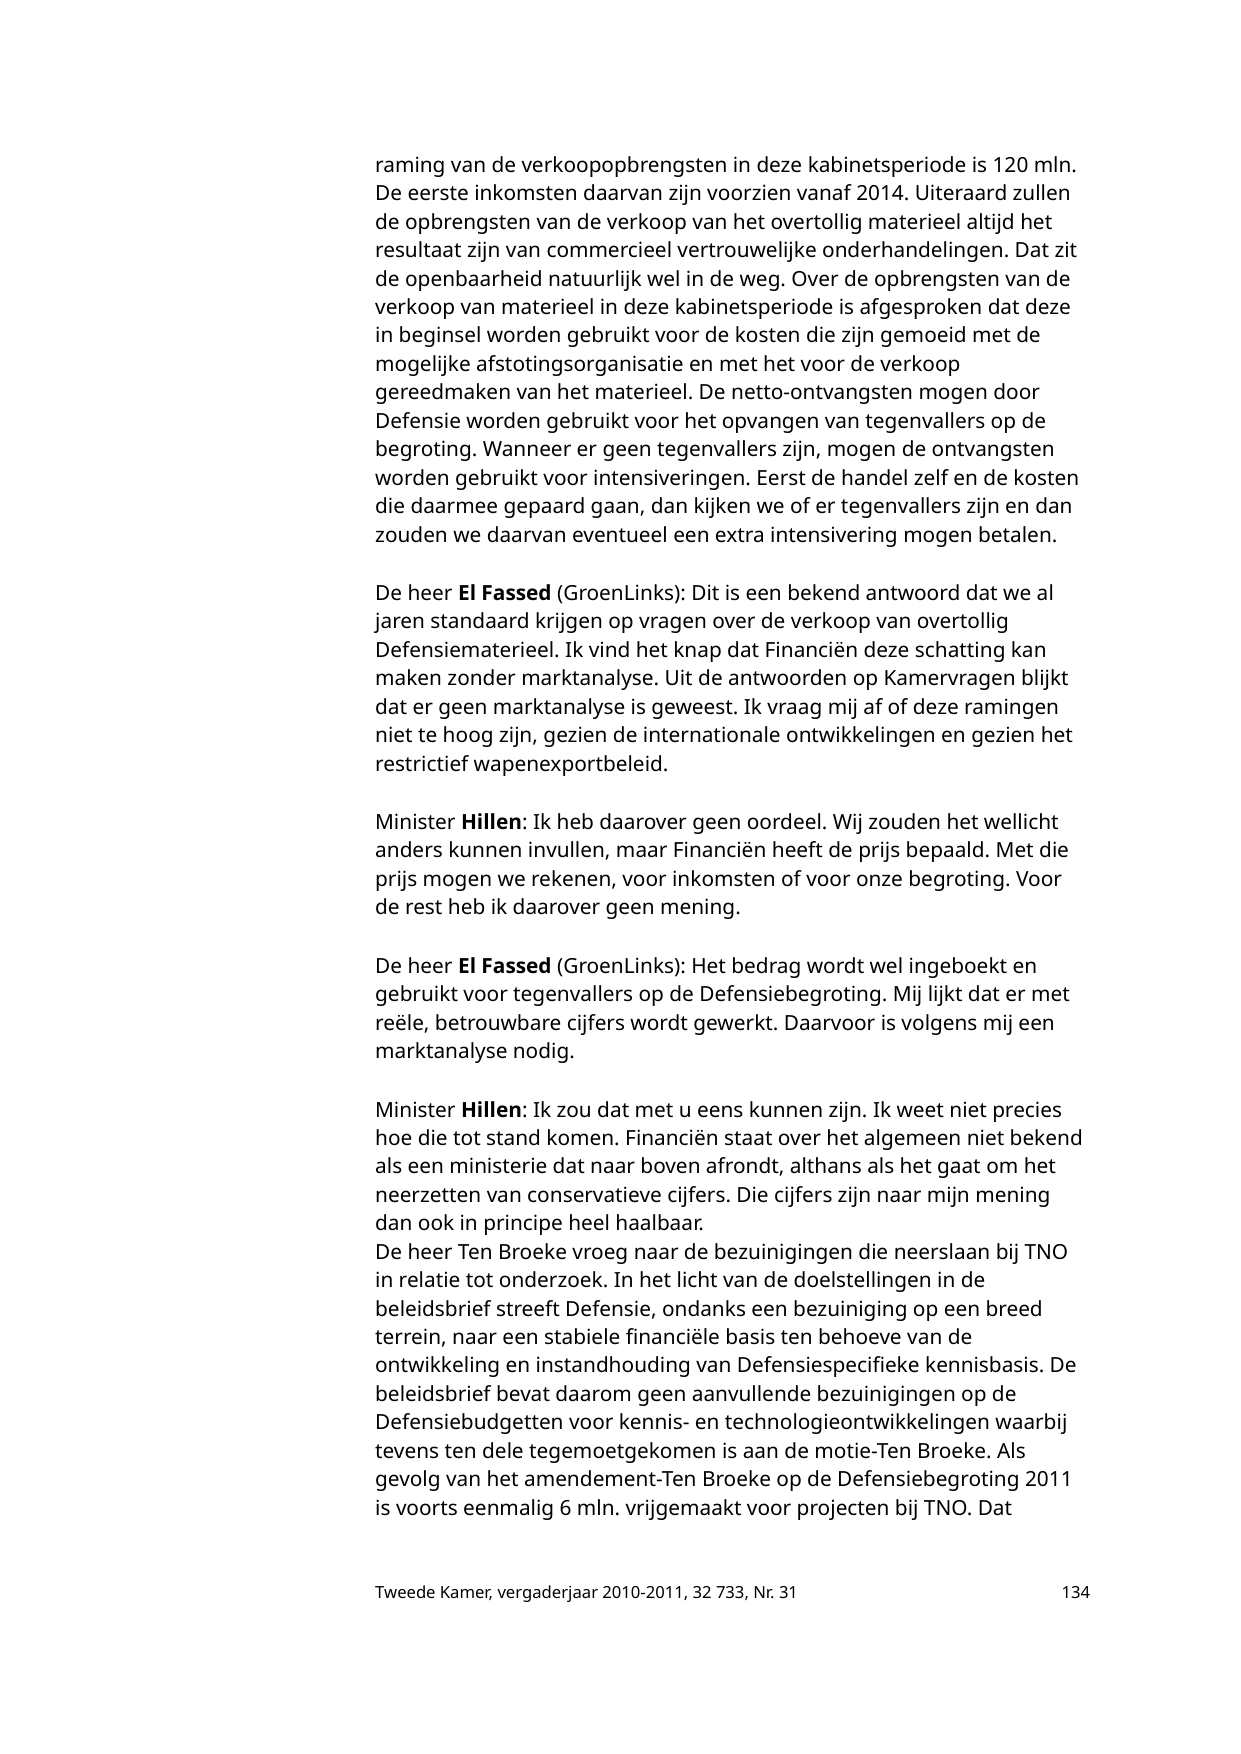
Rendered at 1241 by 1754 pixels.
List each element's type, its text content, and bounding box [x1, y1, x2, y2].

text raming van de verkoopopbrengsten in deze kabinetsperiode is 120 mln. De eerste inkomsten daarvan zijn voorzien vanaf 2014. Uiteraard zullen de opbrengsten van de verkoop van het overtollig materieel altijd het resultaat zijn van commercieel vertrouwelijke onderhandelingen. Dat zit de openbaarheid natuurlijk wel in de weg. Over de opbrengsten van de verkoop van materieel in deze kabinetsperiode is afgesproken dat deze in beginsel worden gebruikt voor de kosten die zijn gemoeid met de mogelijke afstotingsorganisatie en met het voor de verkoop gereedmaken van het materieel. De netto-ontvangsten mogen door Defensie worden gebruikt voor het opvangen van tegenvallers op de begroting. Wanneer er geen tegenvallers zijn, mogen de ontvangsten worden gebruikt voor intensiveringen. Eerst de handel zelf en de kosten die daarmee gepaard gaan, dan kijken we of er tegenvallers zijn en dan zouden we daarvan eventueel een extra intensivering mogen betalen. [375, 150, 1090, 548]
text De heer El Fassed (GroenLinks): Het bedrag wordt wel ingeboekt en gebruikt voor tegenvallers op de Defensiebegroting. Mij lijkt dat er met reële, betrouwbare cijfers wordt gewerkt. Daarvoor is volgens mij een marktanalyse nodig. [375, 951, 1090, 1065]
text De heer El Fassed (GroenLinks): Dit is een bekend antwoord dat we al jaren standaard krijgen op vragen over de verkoop van overtollig Defensiematerieel. Ik vind het knap dat Financiën deze schatting kan maken zonder marktanalyse. Uit de antwoorden op Kamervragen blijkt dat er geen marktanalyse is geweest. Ik vraag mij af of deze ramingen niet te hoog zijn, gezien de internationale ontwikkelingen en gezien het restrictief wapenexportbeleid. [375, 578, 1090, 777]
text Minister Hillen: Ik heb daarover geen oordeel. Wij zouden het wellicht anders kunnen invullen, maar Financiën heeft de prijs bepaald. Met die prijs mogen we rekenen, voor inkomsten of voor onze begroting. Voor de rest heb ik daarover geen mening. [375, 807, 1090, 921]
text De heer Ten Broeke vroeg naar de bezuinigingen die neerslaan bij TNO in relatie tot onderzoek. In het licht van de doelstellingen in de beleidsbrief streeft Defensie, ondanks een bezuiniging op een breed terrein, naar een stabiele financiële basis ten behoeve van de ontwikkeling en instandhouding van Defensiespecifieke kennisbasis. De beleidsbrief bevat daarom geen aanvullende bezuinigingen op de Defensiebudgetten voor kennis- en technologieontwikkelingen waarbij tevens ten dele tegemoetgekomen is aan de motie-Ten Broeke. Als gevolg van het amendement-Ten Broeke op de Defensiebegroting 2011 is voorts eenmalig 6 mln. vrijgemaakt voor projecten bij TNO. Dat [375, 1237, 1090, 1521]
text Minister Hillen: Ik zou dat met u eens kunnen zijn. Ik weet niet precies hoe die tot stand komen. Financiën staat over het algemeen niet bekend als een ministerie dat naar boven afrondt, althans als het gaat om het neerzetten van conservatieve cijfers. Die cijfers zijn naar mijn mening dan ook in principe heel haalbaar. [375, 1095, 1090, 1237]
